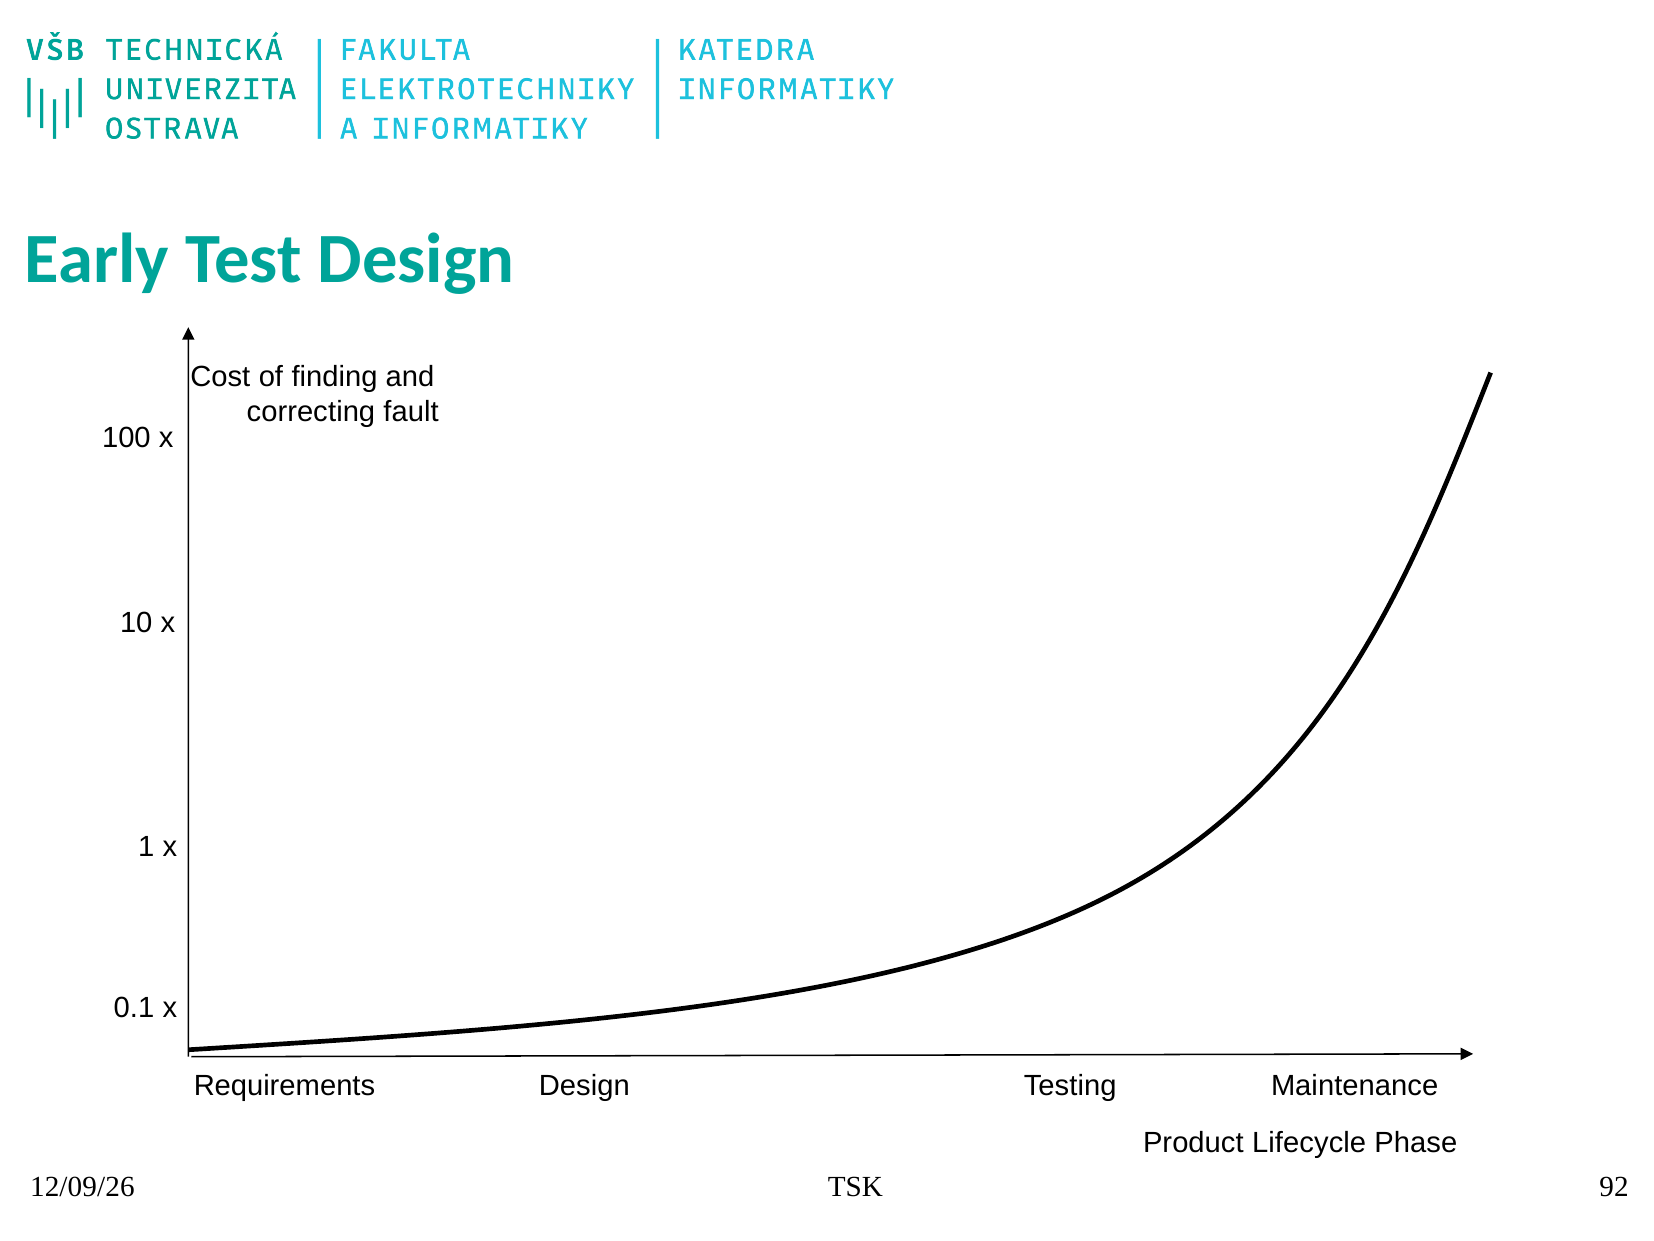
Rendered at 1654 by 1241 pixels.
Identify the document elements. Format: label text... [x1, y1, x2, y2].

title Early Test Design [24, 169, 1629, 300]
text_box 100 x [87, 410, 200, 466]
text_box Requirements [178, 1058, 412, 1114]
text_box 10 x [105, 595, 199, 651]
text_box Testing [1008, 1058, 1148, 1114]
text_box 1 x [123, 820, 200, 875]
text_box 0.1 x [98, 980, 202, 1036]
text_box Design [524, 1058, 658, 1114]
text_box Cost of finding and correcting fault [175, 350, 489, 444]
text_box Product Lifecycle Phase [1128, 1115, 1632, 1171]
text_box Maintenance [1256, 1058, 1474, 1114]
picture [26, 31, 894, 139]
